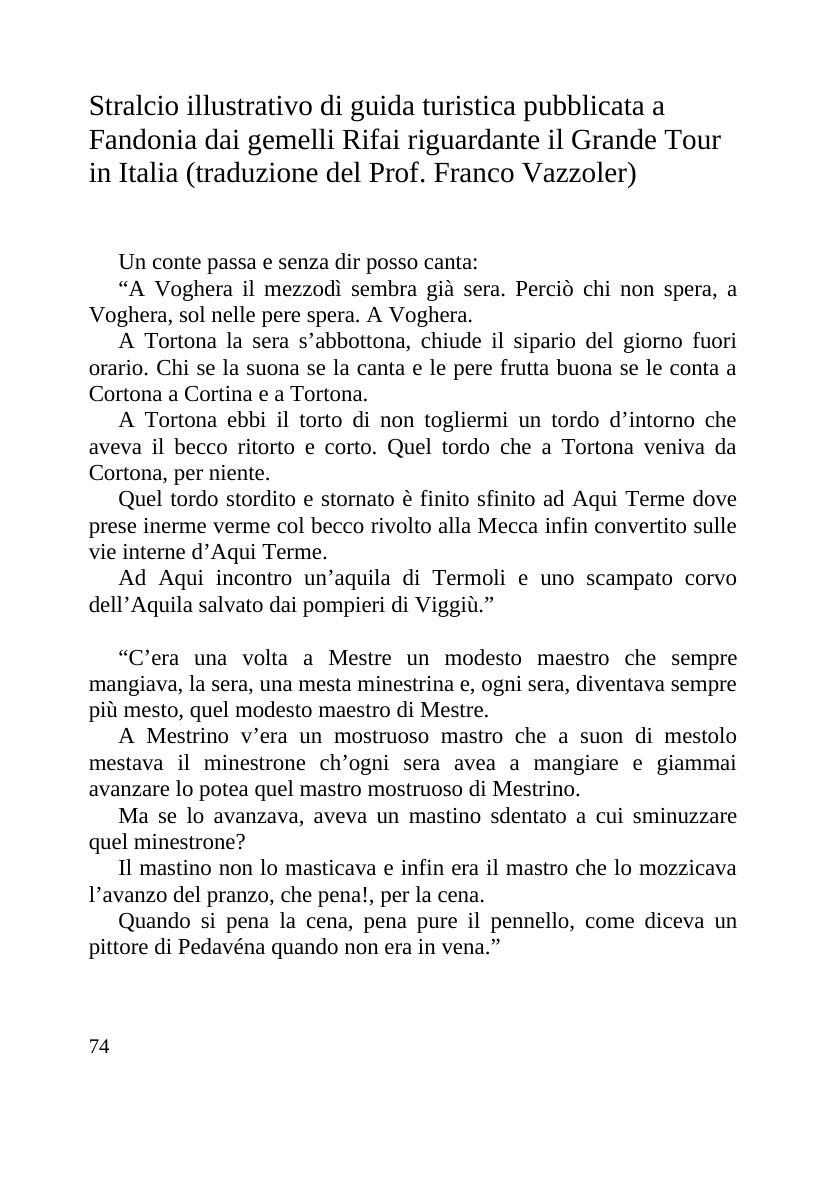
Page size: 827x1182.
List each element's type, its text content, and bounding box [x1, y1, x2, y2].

text Quando si pena la cena, pena pure il pennello, come diceva un pittore di Pedavéna quando non era in vena.” [88, 907, 738, 960]
text Un conte passa e senza dir posso canta: [88, 248, 738, 274]
text A Mestrino v’era un mostruoso mastro che a suon di mestolo mestava il minestrone ch’ogni sera avea a mangiare e giammai avanzare lo potea quel mastro mostruoso di Mestrino. [88, 723, 738, 802]
subtitle Stralcio illustrativo di guida turistica pubblicata a Fandonia dai gemelli Rifai riguardante il Grande Tour in Italia (traduzione del Prof. Franco Vazzoler) [88, 88, 738, 189]
text “A Voghera il mezzodì sembra già sera. Perciò chi non spera, a Voghera, sol nelle pere spera. A Voghera. [88, 274, 738, 327]
text Quel tordo stordito e stornato è finito sfinito ad Aqui Terme dove prese inerme verme col becco rivolto alla Mecca infin convertito sulle vie interne d’Aqui Terme. [88, 485, 738, 564]
text A Tortona la sera s’abbottona, chiude il sipario del giorno fuori orario. Chi se la suona se la canta e le pere frutta buona se le conta a Cortona a Cortina e a Tortona. [88, 327, 738, 406]
text Ma se lo avanzava, aveva un mastino sdentato a cui sminuzzare quel minestrone? [88, 802, 738, 854]
text Ad Aqui incontro un’aquila di Termoli e uno scampato corvo dell’Aquila salvato dai pompieri di Viggiù.” [88, 564, 738, 617]
text A Tortona ebbi il torto di non togliermi un tordo d’intorno che aveva il becco ritorto e corto. Quel tordo che a Tortona veniva da Cortona, per niente. [88, 406, 738, 485]
text “C’era una volta a Mestre un modesto maestro che sempre mangiava, la sera, una mesta minestrina e, ogni sera, diventava sempre più mesto, quel modesto maestro di Mestre. [88, 643, 738, 723]
text Il mastino non lo masticava e infin era il mastro che lo mozzicava l’avanzo del pranzo, che pena!, per la cena. [88, 854, 738, 907]
